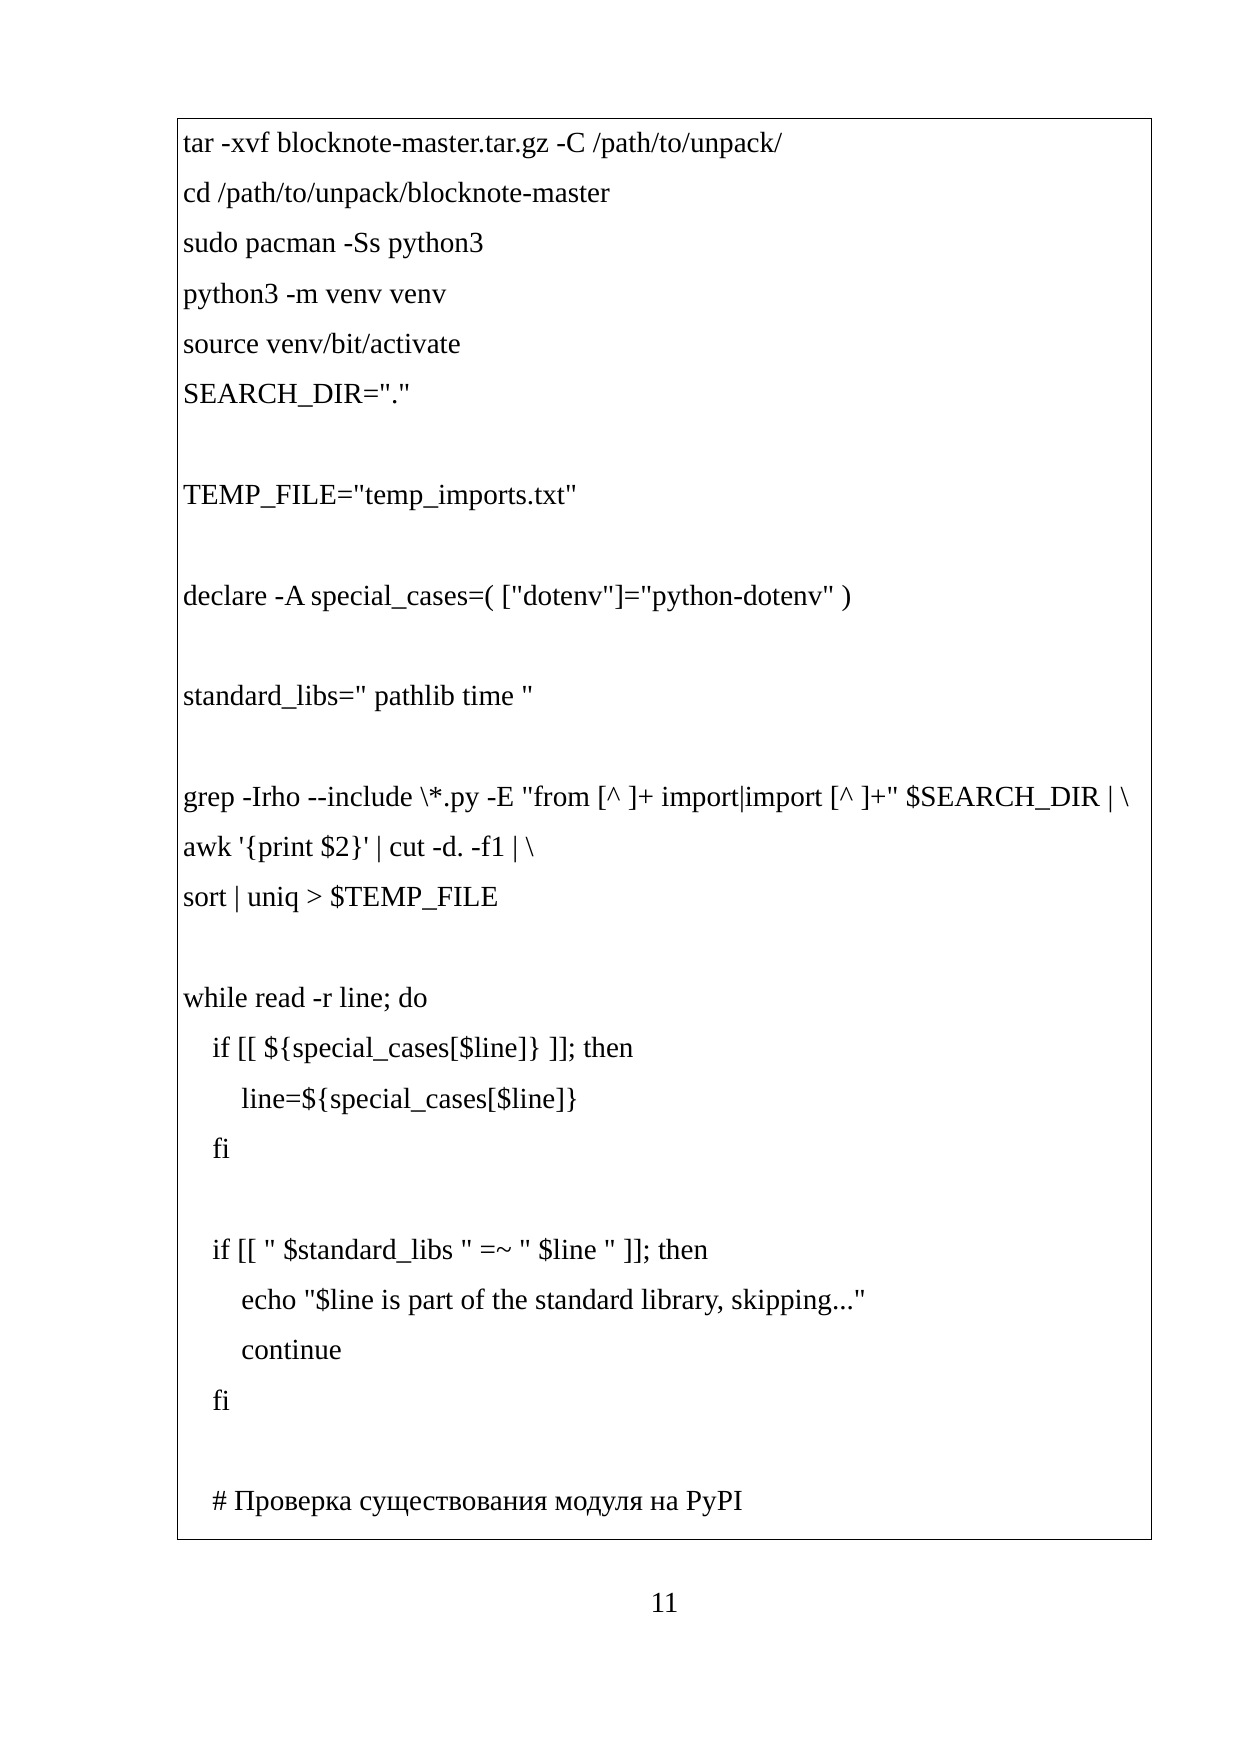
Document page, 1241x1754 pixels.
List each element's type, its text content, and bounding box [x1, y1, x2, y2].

table_header tar -xvf blocknote-master.tar.gz -C /path/to/unpack/ cd /path/to/unpack/blocknote-master sudo pacman -Ss python3 python3 -m venv venv source venv/bit/activate SEARCH_DIR="." TEMP_FILE="temp_imports.txt" declare -A special_cases=( ["dotenv"]="python-dotenv" ) standard_libs=" pathlib time " grep -Irho --include \*.py -E "from [^ ]+ import|import [^ ]+" $SEARCH_DIR | \ awk '{print $2}' | cut -d. -f1 | \ sort | uniq > $TEMP_FILE while read -r line; do if [[ ${special_cases[$line]} ]]; then line=${special_cases[$line]} fi if [[ " $standard_libs " =~ " $line " ]]; then echo "$line is part of the standard library, skipping..." continue fi # Проверка существования модуля на PyPI [178, 119, 1151, 1539]
